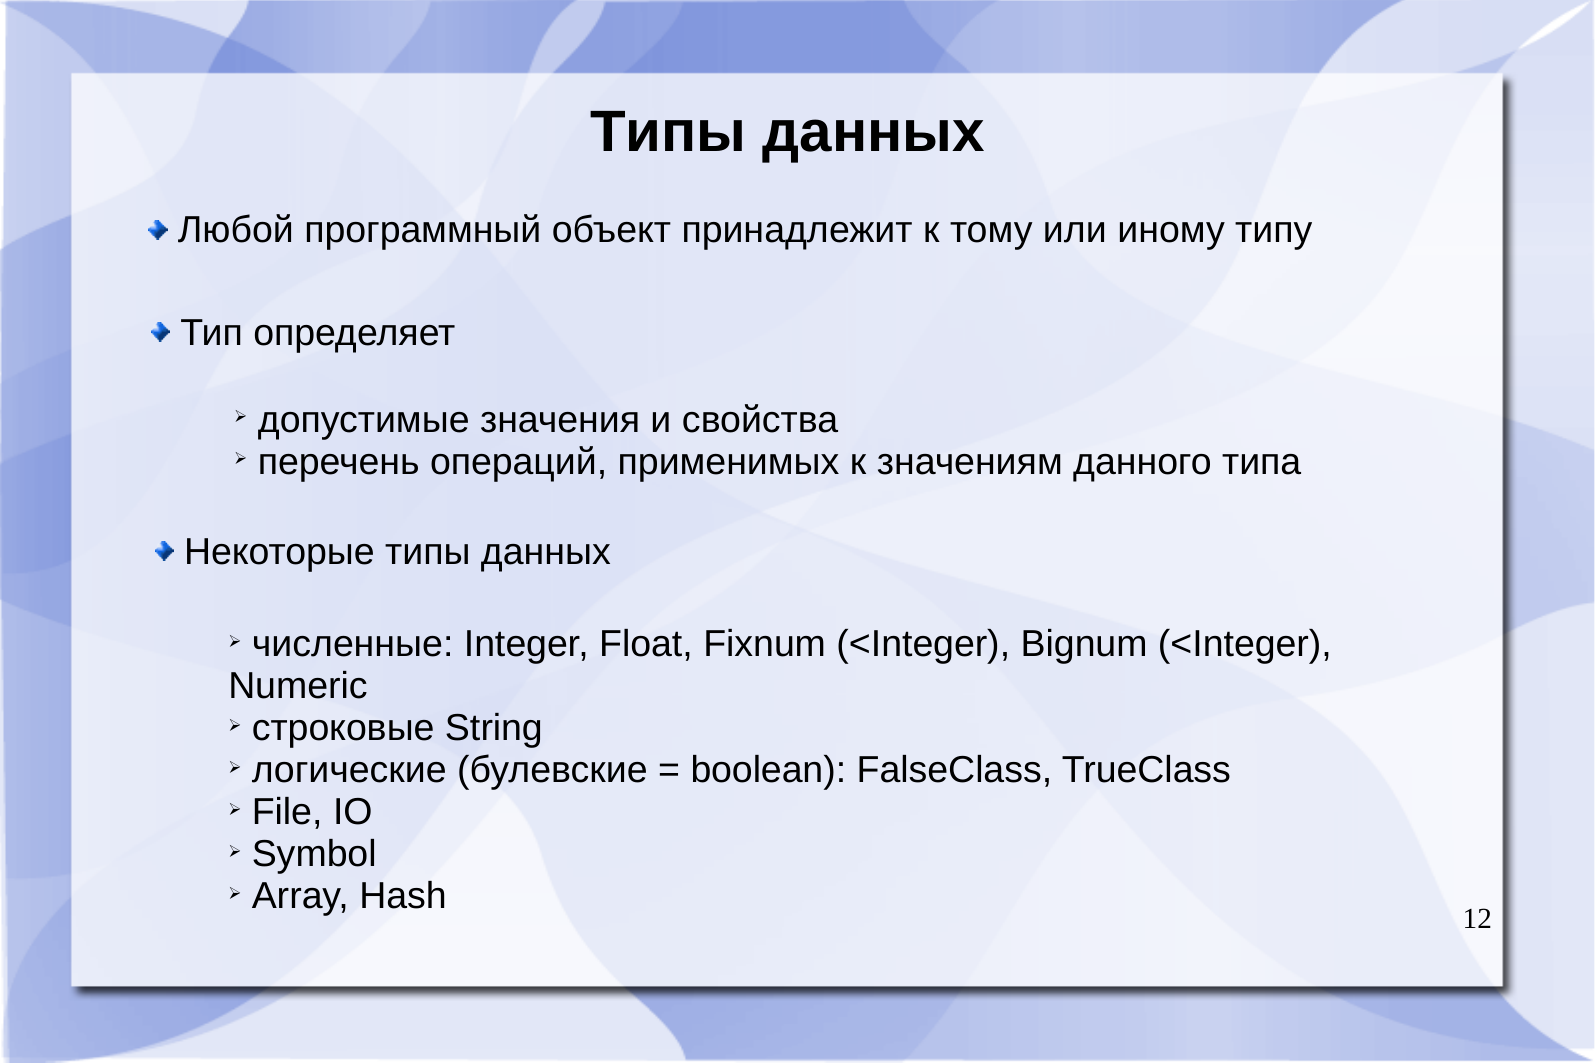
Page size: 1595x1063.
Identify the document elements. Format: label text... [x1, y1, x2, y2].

text_box Тип определяет [136, 303, 1327, 361]
text_box численные: Integer, Float, Fixnum (<Integer), Bignum (<Integer), Numeric строковые String логические (булевские = boolean): FalseClass, TrueClass File, IO Symbol Array, Hash [213, 615, 1408, 924]
picture [0, 0, 1595, 1063]
text_box допустимые значения и свойства перечень операций, применимых к значениям данного типа [219, 390, 1376, 490]
title Типы данных [75, 75, 1501, 188]
text_box Любой программный объект принадлежит к тому или иному типу [133, 201, 1329, 259]
text_box Некоторые типы данных [140, 522, 627, 580]
